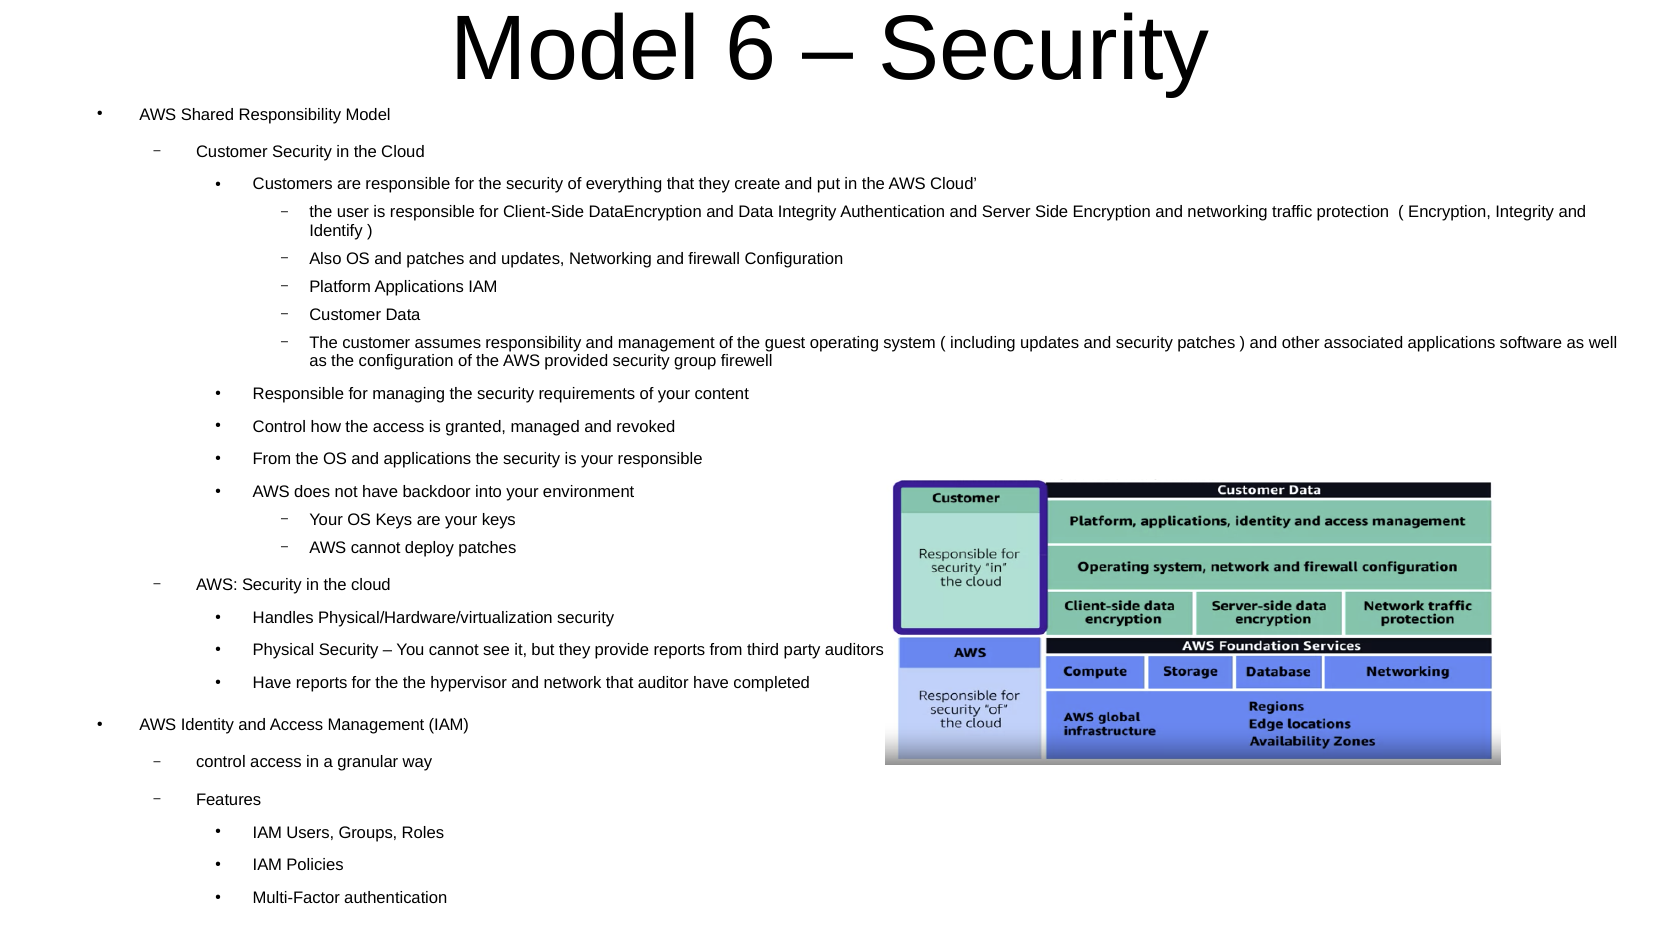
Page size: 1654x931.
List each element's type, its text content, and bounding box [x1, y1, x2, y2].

list AWS Shared Responsibility Model Customer Security in the Cloud Customers are responsible for the security of everything that they create and put in the AWS Cloud’ the user is responsible for Client-Side DataEncryption and Data Integrity Authentication and Server Side Encryption and networking traffic protection ( Encryption, Integrity and Identify ) Also OS and patches and updates, Networking and firewall Configuration Platform Applications IAM Customer Data The customer assumes responsibility and management of the guest operating system ( including updates and security patches ) and other associated applications software as well as the configuration of the AWS provided security group firewell Responsible for managing the security requirements of your content Control how the access is granted, managed and revoked From the OS and applications the security is your responsible AWS does not have backdoor into your environment Your OS Keys are your keys AWS cannot deploy patches AWS: Security in the cloud Handles Physical/Hardware/virtualization security Physical Security – You cannot see it, but they provide reports from third party auditors Have reports for the the hypervisor and network that auditor have completed AWS Identity and Access Management (IAM) control access in a granular way Features IAM Users, Groups, Roles IAM Policies Multi-Factor authentication [82, 105, 1621, 916]
title Model 6 – Security [86, 0, 1576, 105]
picture [885, 479, 1501, 766]
